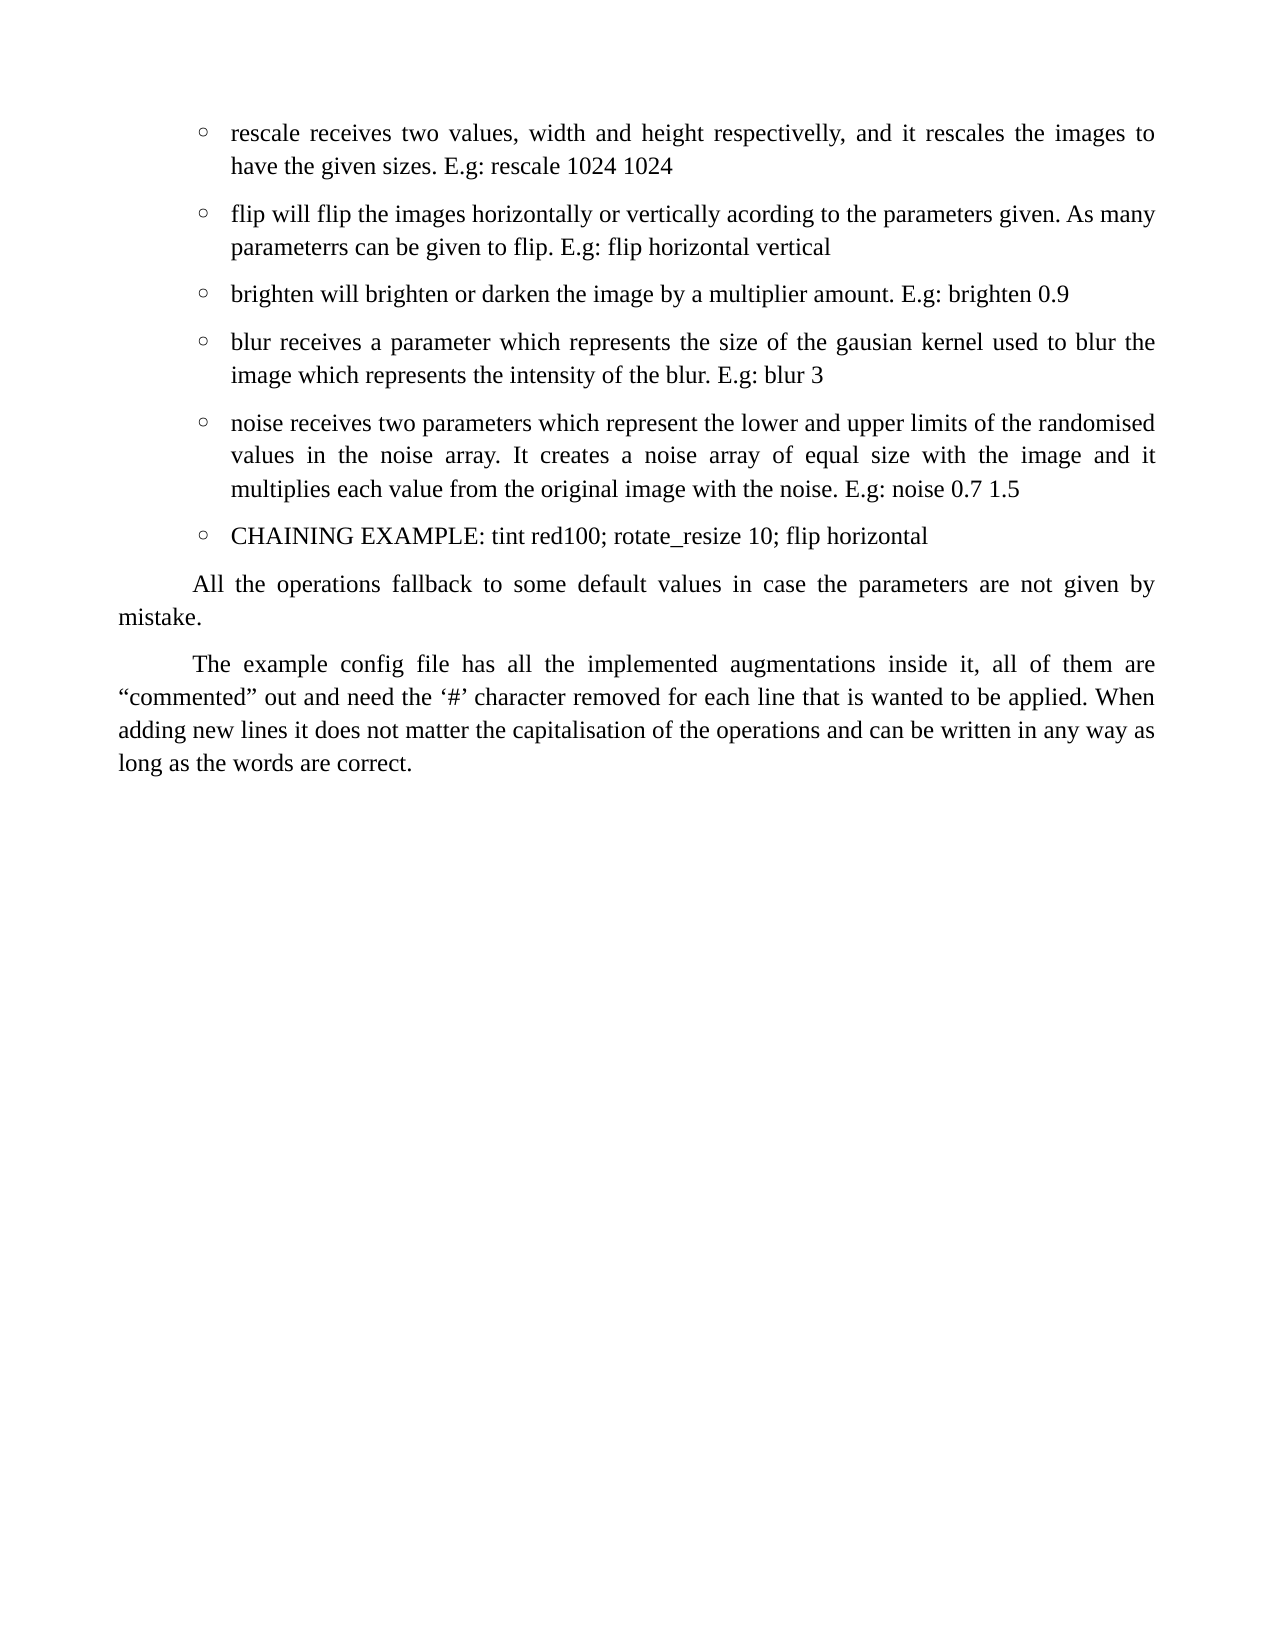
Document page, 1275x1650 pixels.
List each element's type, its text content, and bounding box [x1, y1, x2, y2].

list blur receives a parameter which represents the size of the gausian kernel used to blur the image which represents the intensity of the blur. E.g: blur 3 [193, 327, 1157, 389]
list flip will flip the images horizontally or vertically acording to the parameters given. As many parameterrs can be given to flip. E.g: flip horizontal vertical [193, 199, 1157, 261]
text The example config file has all the implemented augmentations inside it, all of them are “commented” out and need the ‘#’ character removed for each line that is wanted to be applied. When adding new lines it does not matter the capitalisation of the operations and can be written in any way as long as the words are correct. [118, 649, 1157, 777]
list noise receives two parameters which represent the lower and upper limits of the randomised values in the noise array. It creates a noise array of equal size with the image and it multiplies each value from the original image with the noise. E.g: noise 0.7 1.5 [193, 408, 1157, 502]
list brighten will brighten or darken the image by a multiplier amount. E.g: brighten 0.9 [193, 279, 1157, 308]
list rescale receives two values, width and height respectivelly, and it rescales the images to have the given sizes. E.g: rescale 1024 1024 [193, 118, 1157, 180]
list CHAINING EXAMPLE: tint red100; rotate_resize 10; flip horizontal [193, 521, 1157, 550]
text All the operations fallback to some default values in case the parameters are not given by mistake. [118, 569, 1157, 631]
